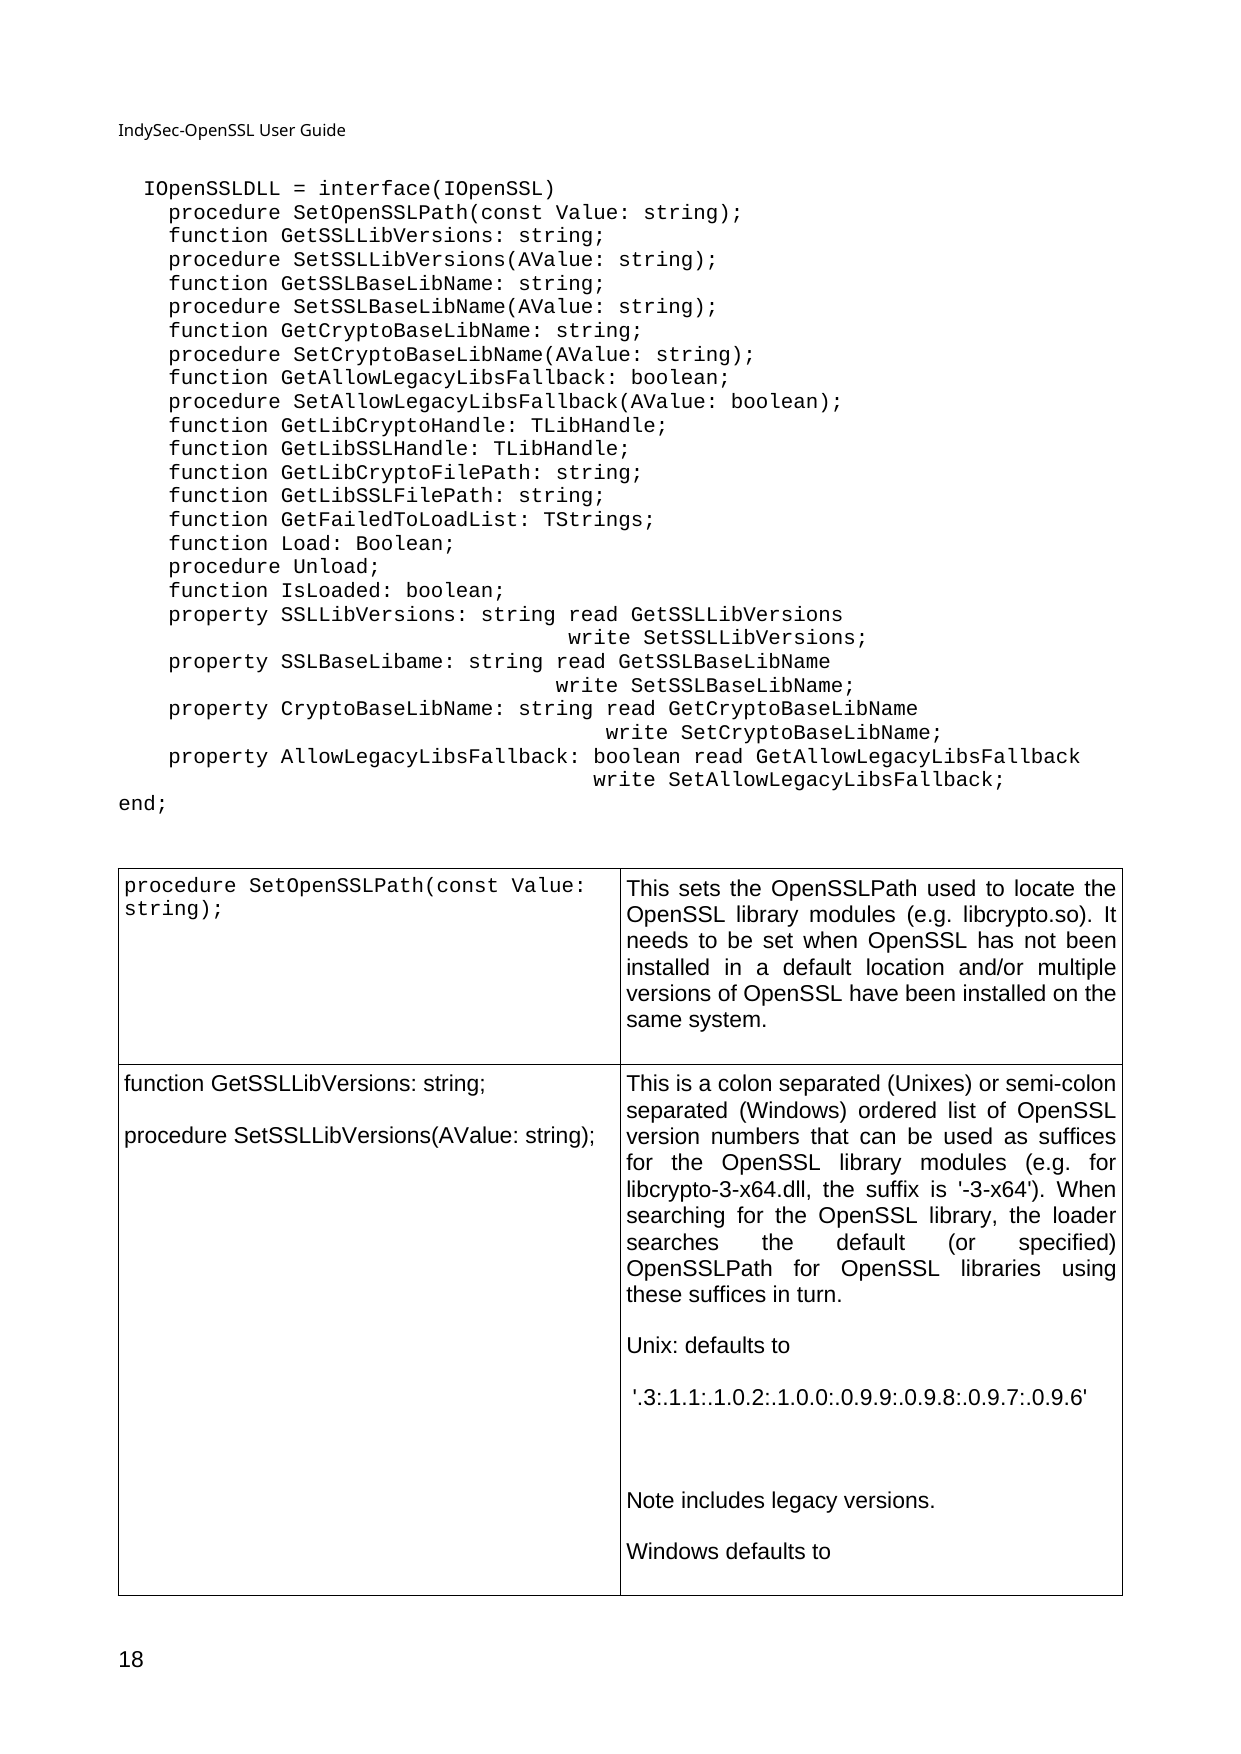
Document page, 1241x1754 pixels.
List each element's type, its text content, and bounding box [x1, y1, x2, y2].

text procedure SetSSLBaseLibName(AValue: string); [118, 296, 1122, 320]
text function IsLoaded: boolean; [118, 580, 1122, 604]
text write SetSSLLibVersions; [118, 627, 1122, 651]
table_header procedure SetOpenSSLPath(const Value: string); [119, 869, 620, 1063]
text function GetSSLBaseLibName: string; [118, 273, 1122, 296]
text procedure SetOpenSSLPath(const Value: string); [118, 202, 1122, 225]
text property AllowLegacyLibsFallback: boolean read GetAllowLegacyLibsFallback [118, 746, 1122, 769]
text end; [118, 793, 1122, 817]
table_header This sets the OpenSSLPath used to locate the OpenSSL library modules (e.g. libcrypto.so). It needs to be set when OpenSSL has not been installed in a default location and/or multiple versions of OpenSSL have been installed on the same system. [621, 869, 1122, 1063]
text write SetAllowLegacyLibsFallback; [118, 769, 1122, 793]
text procedure SetSSLLibVersions(AValue: string); [118, 249, 1122, 273]
table_cell This is a colon separated (Unixes) or semi-colon separated (Windows) ordered list of OpenSSL version numbers that can be used as suffices for the OpenSSL library modules (e.g. for libcrypto-3-x64.dll, the suffix is '-3-x64'). When searching for the OpenSSL library, the loader searches the default (or specified) OpenSSLPath for OpenSSL libraries using these suffices in turn. Unix: defaults to '.3:.1.1:.1.0.2:.1.0.0:.0.9.9:.0.9.8:.0.9.7:.0.9.6' Note includes legacy versions. Windows defaults to [621, 1065, 1122, 1595]
text function GetFailedToLoadList: TStrings; [118, 509, 1122, 533]
text function GetLibSSLHandle: TLibHandle; [118, 438, 1122, 462]
text write SetSSLBaseLibName; [118, 675, 1122, 698]
text function GetLibCryptoFilePath: string; [118, 462, 1122, 486]
text function GetSSLLibVersions: string; [118, 225, 1122, 249]
text property CryptoBaseLibName: string read GetCryptoBaseLibName [118, 698, 1122, 722]
text procedure Unload; [118, 556, 1122, 580]
text write SetCryptoBaseLibName; [118, 722, 1122, 746]
text function GetLibSSLFilePath: string; [118, 486, 1122, 509]
text function GetLibCryptoHandle: TLibHandle; [118, 414, 1122, 438]
table_cell function GetSSLLibVersions: string; procedure SetSSLLibVersions(AValue: string); [119, 1065, 620, 1595]
text property SSLLibVersions: string read GetSSLLibVersions [118, 604, 1122, 627]
text IOpenSSLDLL = interface(IOpenSSL) [118, 178, 1122, 202]
text function GetAllowLegacyLibsFallback: boolean; [118, 367, 1122, 391]
text function Load: Boolean; [118, 533, 1122, 556]
text function GetCryptoBaseLibName: string; [118, 320, 1122, 344]
text procedure SetCryptoBaseLibName(AValue: string); [118, 344, 1122, 367]
text procedure SetAllowLegacyLibsFallback(AValue: boolean); [118, 391, 1122, 414]
text property SSLBaseLibame: string read GetSSLBaseLibName [118, 651, 1122, 675]
